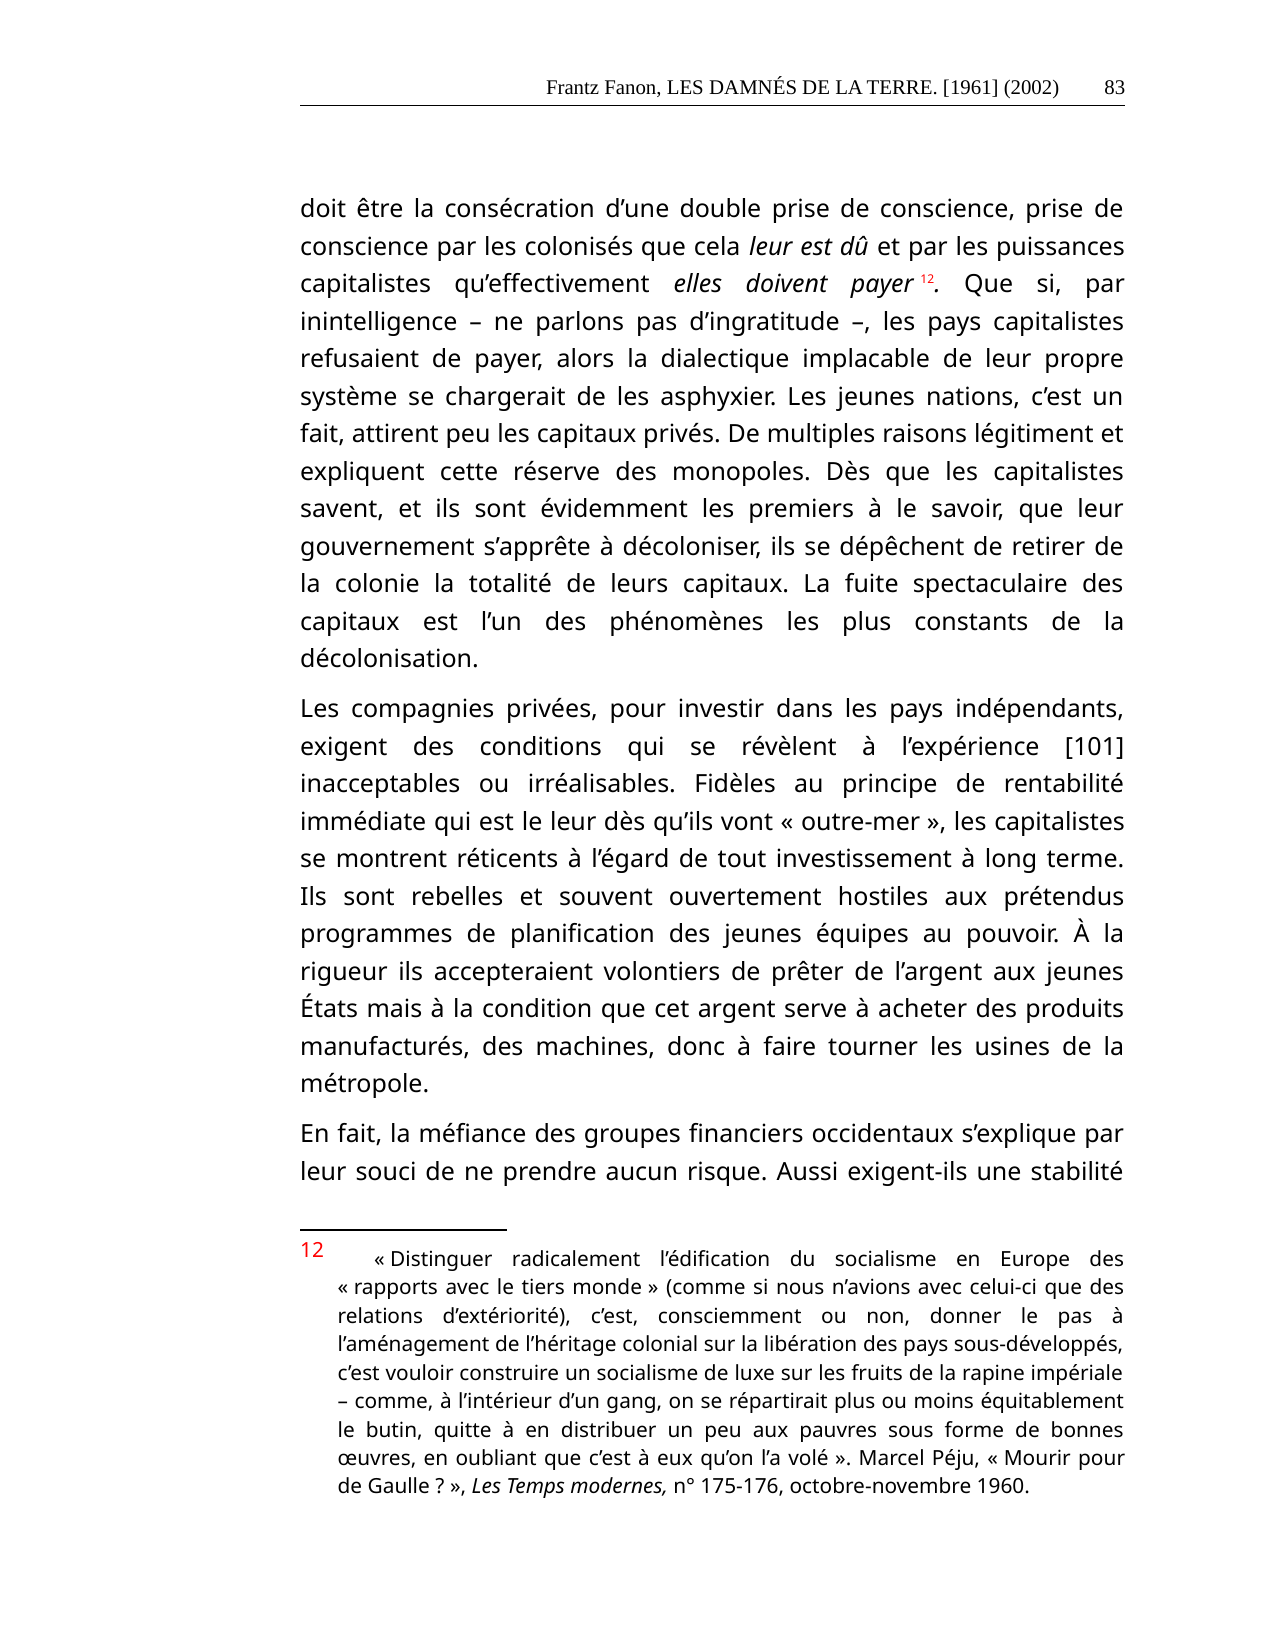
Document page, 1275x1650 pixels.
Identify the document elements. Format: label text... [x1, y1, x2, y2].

text doit être la consécration d’une double prise de conscience, prise de conscience par les colonisés que cela leur est dû et par les puissances capitalistes qu’effectivement elles doivent payer . Que si, par inintelligence – ne parlons pas d’ingratitude –, les pays capitalistes refusaient de payer, alors la dialectique implacable de leur propre système se chargerait de les asphyxier. Les jeunes nations, c’est un fait, attirent peu les capitaux privés. De multiples raisons légitiment et expliquent cette réserve des monopoles. Dès que les capitalistes savent, et ils sont évidemment les premiers à le savoir, que leur gouvernement s’apprête à décoloniser, ils se dépêchent de retirer de la colonie la totalité de leurs capitaux. La fuite spectaculaire des capitaux est l’un des phénomènes les plus constants de la décolonisation. [300, 187, 1125, 675]
text « Distinguer radicalement l’édification du socialisme en Europe des « rapports avec le tiers monde » (comme si nous n’avions avec celui-ci que des relations d’extériorité), c’est, consciemment ou non, donner le pas à l’aménagement de l’héritage colonial sur la libération des pays sous-développés, c’est vouloir construire un socialisme de luxe sur les fruits de la rapine impériale – comme, à l’intérieur d’un gang, on se répartirait plus ou moins équitablement le butin, quitte à en distribuer un peu aux pauvres sous forme de bonnes œuvres, en oubliant que c’est à eux qu’on l’a volé ». Marcel Péju, « Mourir pour de Gaulle ? », Les Temps modernes, n° 175-176, octobre-novembre 1960. [300, 1236, 1125, 1500]
text Les compagnies privées, pour investir dans les pays indépendants, exigent des conditions qui se révèlent à l’expérience [101] inacceptables ou irréalisables. Fidèles au principe de rentabilité immédiate qui est le leur dès qu’ils vont « outre-mer », les capitalistes se montrent réticents à l’égard de tout investissement à long terme. Ils sont rebelles et souvent ouvertement hostiles aux prétendus programmes de planification des jeunes équipes au pouvoir. À la rigueur ils accepteraient volontiers de prêter de l’argent aux jeunes États mais à la condition que cet argent serve à acheter des produits manufacturés, des machines, donc à faire tourner les usines de la métropole. [300, 687, 1125, 1100]
text En fait, la méfiance des groupes financiers occidentaux s’explique par leur souci de ne prendre aucun risque. Aussi exigent-ils une stabilité [300, 1112, 1125, 1187]
